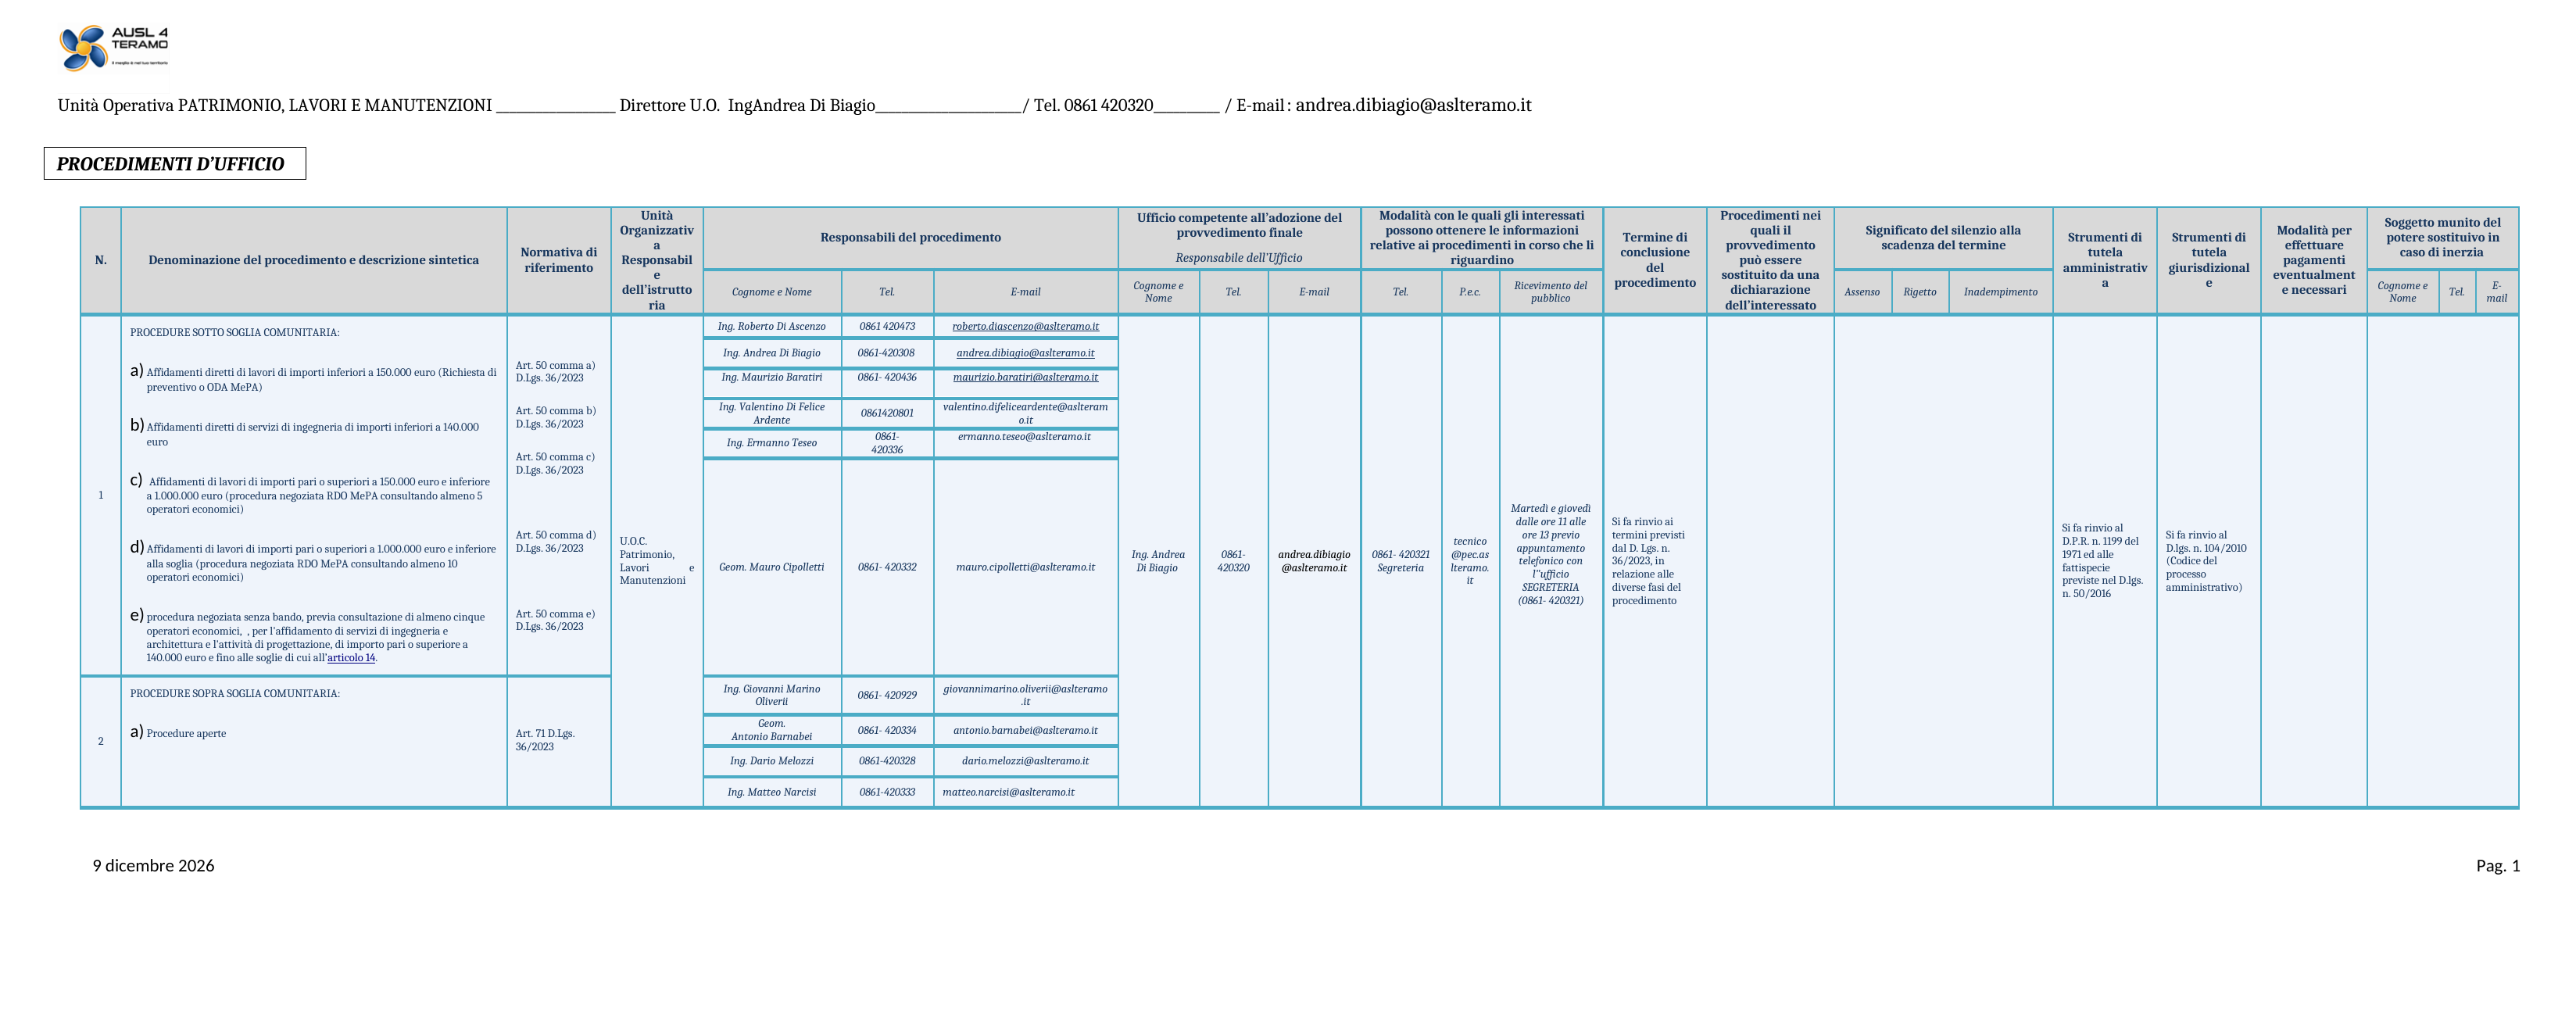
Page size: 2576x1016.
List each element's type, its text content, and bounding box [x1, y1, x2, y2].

table_cell Ing. Maurizio Baratiri [704, 370, 841, 396]
table_cell PROCEDURE SOPRA SOGLIA COMUNITARIA: Procedure aperte [122, 678, 506, 806]
table_cell [2262, 317, 2367, 806]
table_cell Ing. Valentino Di Felice Ardente [704, 400, 841, 427]
table_cell andrea.dibiagio@aslteramo.it [935, 340, 1118, 367]
table_header Unità Organizzativa Responsabile dell’istruttoria [612, 208, 703, 313]
table_cell Ing. Roberto Di Ascenzo [704, 317, 841, 336]
table_cell Cognome e Nome [704, 271, 841, 313]
table_cell valentino.difeliceardente@aslteramo.it [935, 400, 1118, 427]
table_cell Tel. [1200, 271, 1268, 313]
table_cell matteo.narcisi@aslteramo.it [935, 778, 1118, 806]
table_cell Tel. [2440, 271, 2475, 313]
table_cell 0861- 420436 [843, 370, 933, 396]
table_cell 2 [81, 678, 120, 806]
table_cell Inadempimento [1950, 271, 2052, 313]
table_header Modalità per effettuare pagamenti eventualmente necessari [2262, 208, 2367, 313]
table_cell Cognome e Nome [1119, 271, 1199, 313]
table_cell roberto.diascenzo@aslteramo.it [935, 317, 1118, 336]
table_cell 0861 420473 [843, 317, 933, 336]
table_cell Ing. Andrea Di Biagio [704, 340, 841, 367]
table_header N. [81, 208, 120, 313]
table_cell Rigetto [1893, 271, 1948, 313]
table_cell Si fa rinvio al D.P.R. n. 1199 del 1971 ed alle fattispecie previste nel D.lgs. n. 50/2016 [2054, 317, 2156, 806]
table_cell Tel. [1362, 271, 1441, 313]
table_cell Si fa rinvio ai termini previsti dal D. Lgs. n. 36/2023, in relazione alle diverse fasi del procedimento [1605, 317, 1706, 806]
table_header Responsabili del procedimento [704, 208, 1118, 268]
table_cell 0861- 420929 [843, 678, 933, 713]
table_header Normativa di riferimento [508, 208, 610, 313]
table_cell Assenso [1835, 271, 1891, 313]
table_cell ermanno.teseo@aslteramo.it [935, 431, 1118, 456]
table_cell Ing. Andrea Di Biagio [1119, 317, 1199, 806]
table_cell Art. 50 comma a) D.Lgs. 36/2023 Art. 50 comma b) D.Lgs. 36/2023 Art. 50 comma c) D.Lgs. 36/2023 Art. 50 comma d) D.Lgs. 36/2023 Art. 50 comma e) D.Lgs. 36/2023 [508, 317, 610, 674]
table_cell dario.melozzi@aslteramo.it [935, 748, 1118, 775]
table_cell 1 [81, 317, 120, 674]
table_cell 0861420801 [843, 400, 933, 427]
table_cell 0861-420333 [843, 778, 933, 806]
table_header Denominazione del procedimento e descrizione sintetica [122, 208, 506, 313]
table_header Procedimenti nei quali il provvedimento può essere sostituito da una dichiarazione dell’interessato [1708, 208, 1834, 313]
table_cell andrea.dibiagio@aslteramo.it [1269, 317, 1360, 806]
table_header Strumenti di tutela amministrativa [2054, 208, 2156, 313]
table_cell [1835, 317, 2052, 806]
table_cell E-mail [1269, 271, 1360, 313]
table_header Ufficio competente all’adozione del provvedimento finale Responsabile dell’Ufficio [1119, 208, 1360, 268]
table_header Significato del silenzio alla scadenza del termine [1835, 208, 2052, 268]
table_cell P.e.c. [1443, 271, 1499, 313]
table_cell [1708, 317, 1834, 806]
table_cell tecnico@pec.aslteramo.it [1443, 317, 1499, 806]
table_cell 0861- 420320 [1200, 317, 1268, 806]
table_cell Martedì e giovedì dalle ore 11 alle ore 13 previo appuntamento telefonico con l’’ufficio SEGRETERIA (0861- 420321) [1501, 317, 1602, 806]
table_cell Geom. Mauro Cipolletti [704, 460, 841, 674]
table_cell Art. 71 D.Lgs. 36/2023 [508, 678, 610, 806]
table_header Soggetto munito del potere sostituivo in caso di inerzia [2368, 208, 2518, 268]
table_cell 0861- 420334 [843, 717, 933, 744]
table_cell E-mail [935, 271, 1118, 313]
table_cell E-mail [2477, 271, 2518, 313]
table_cell [2368, 317, 2518, 806]
table_header Termine di conclusione del procedimento [1605, 208, 1706, 313]
table_cell 0861- 420332 [843, 460, 933, 674]
table_cell Tel. [843, 271, 933, 313]
table_cell Cognome e Nome [2368, 271, 2438, 313]
table_cell 0861- 420321 Segreteria [1362, 317, 1441, 806]
table_cell 0861-420308 [843, 340, 933, 367]
table_cell Si fa rinvio al D.lgs. n. 104/2010 (Codice del processo amministrativo) [2158, 317, 2260, 806]
table_cell PROCEDURE SOTTO SOGLIA COMUNITARIA: Affidamenti diretti di lavori di importi inferiori a 150.000 euro (Richiesta di preventivo o ODA MePA) Affidamenti diretti di servizi di ingegneria di importi inferiori a 140.000 euro Affidamenti di lavori di importi pari o superiori a 150.000 euro e inferiore a 1.000.000 euro (procedura negoziata RDO MePA consultando almeno 5 operatori economici) Affidamenti di lavori di importi pari o superiori a 1.000.000 euro e inferiore alla soglia (procedura negoziata RDO MePA consultando almeno 10 operatori economici) procedura negoziata senza bando, previa consultazione di almeno cinque operatori economici, , per l'affidamento di servizi di ingegneria e architettura e l'attività di progettazione, di importo pari o superiore a 140.000 euro e fino alle soglie di cui all’articolo 14. [122, 317, 506, 674]
table_cell Ing. Matteo Narcisi [704, 778, 841, 806]
table_cell Ing. Dario Melozzi [704, 748, 841, 775]
table_header Strumenti di tutela giurisdizionale [2158, 208, 2260, 313]
table_cell 0861- 420336 [843, 431, 933, 456]
table_cell giovannimarino.oliverii@aslteramo.it [935, 678, 1118, 713]
table_cell maurizio.baratiri@aslteramo.it [935, 370, 1118, 396]
table_cell U.O.C. Patrimonio, Lavori e Manutenzioni [612, 317, 703, 806]
table_cell Ing. Giovanni Marino Oliverii [704, 678, 841, 713]
table_header Modalità con le quali gli interessati possono ottenere le informazioni relative ai procedimenti in corso che li riguardino [1362, 208, 1602, 268]
table_cell Ricevimento del pubblico [1501, 271, 1602, 313]
table_cell Ing. Ermanno Teseo [704, 431, 841, 456]
table_cell mauro.cipolletti@aslteramo.it [935, 460, 1118, 674]
table_cell antonio.barnabei@aslteramo.it [935, 717, 1118, 744]
table_cell Geom. Antonio Barnabei [704, 717, 841, 744]
table_cell 0861-420328 [843, 748, 933, 775]
